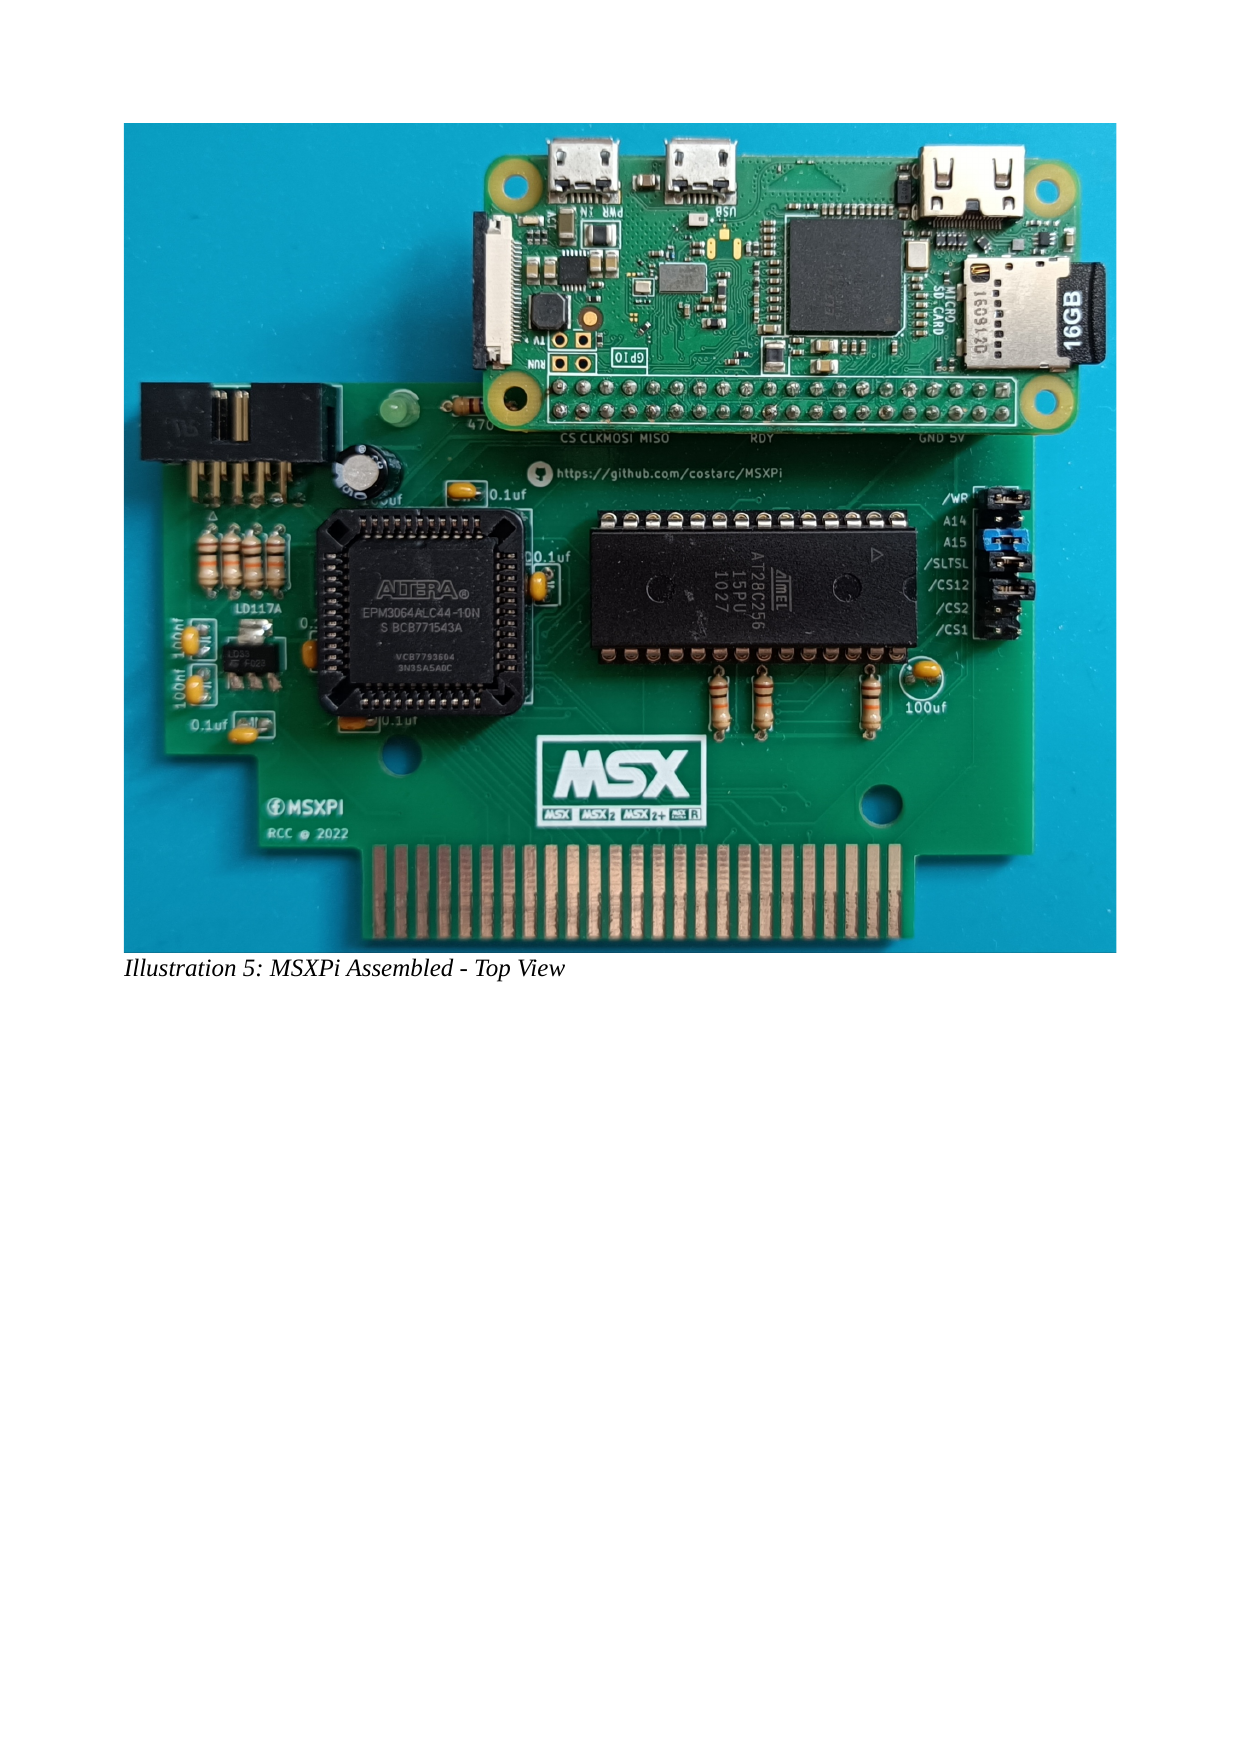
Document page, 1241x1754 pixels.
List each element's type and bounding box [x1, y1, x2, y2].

picture [754, 135, 763, 144]
picture [749, 123, 789, 149]
table_cell [118, 118, 1122, 1016]
picture [1113, 484, 1117, 496]
picture [136, 123, 1117, 946]
picture [1067, 652, 1084, 661]
picture [722, 123, 729, 130]
picture [1106, 614, 1117, 635]
picture [1108, 406, 1117, 414]
picture [1068, 641, 1082, 648]
picture [1056, 625, 1065, 630]
picture [1110, 426, 1117, 434]
